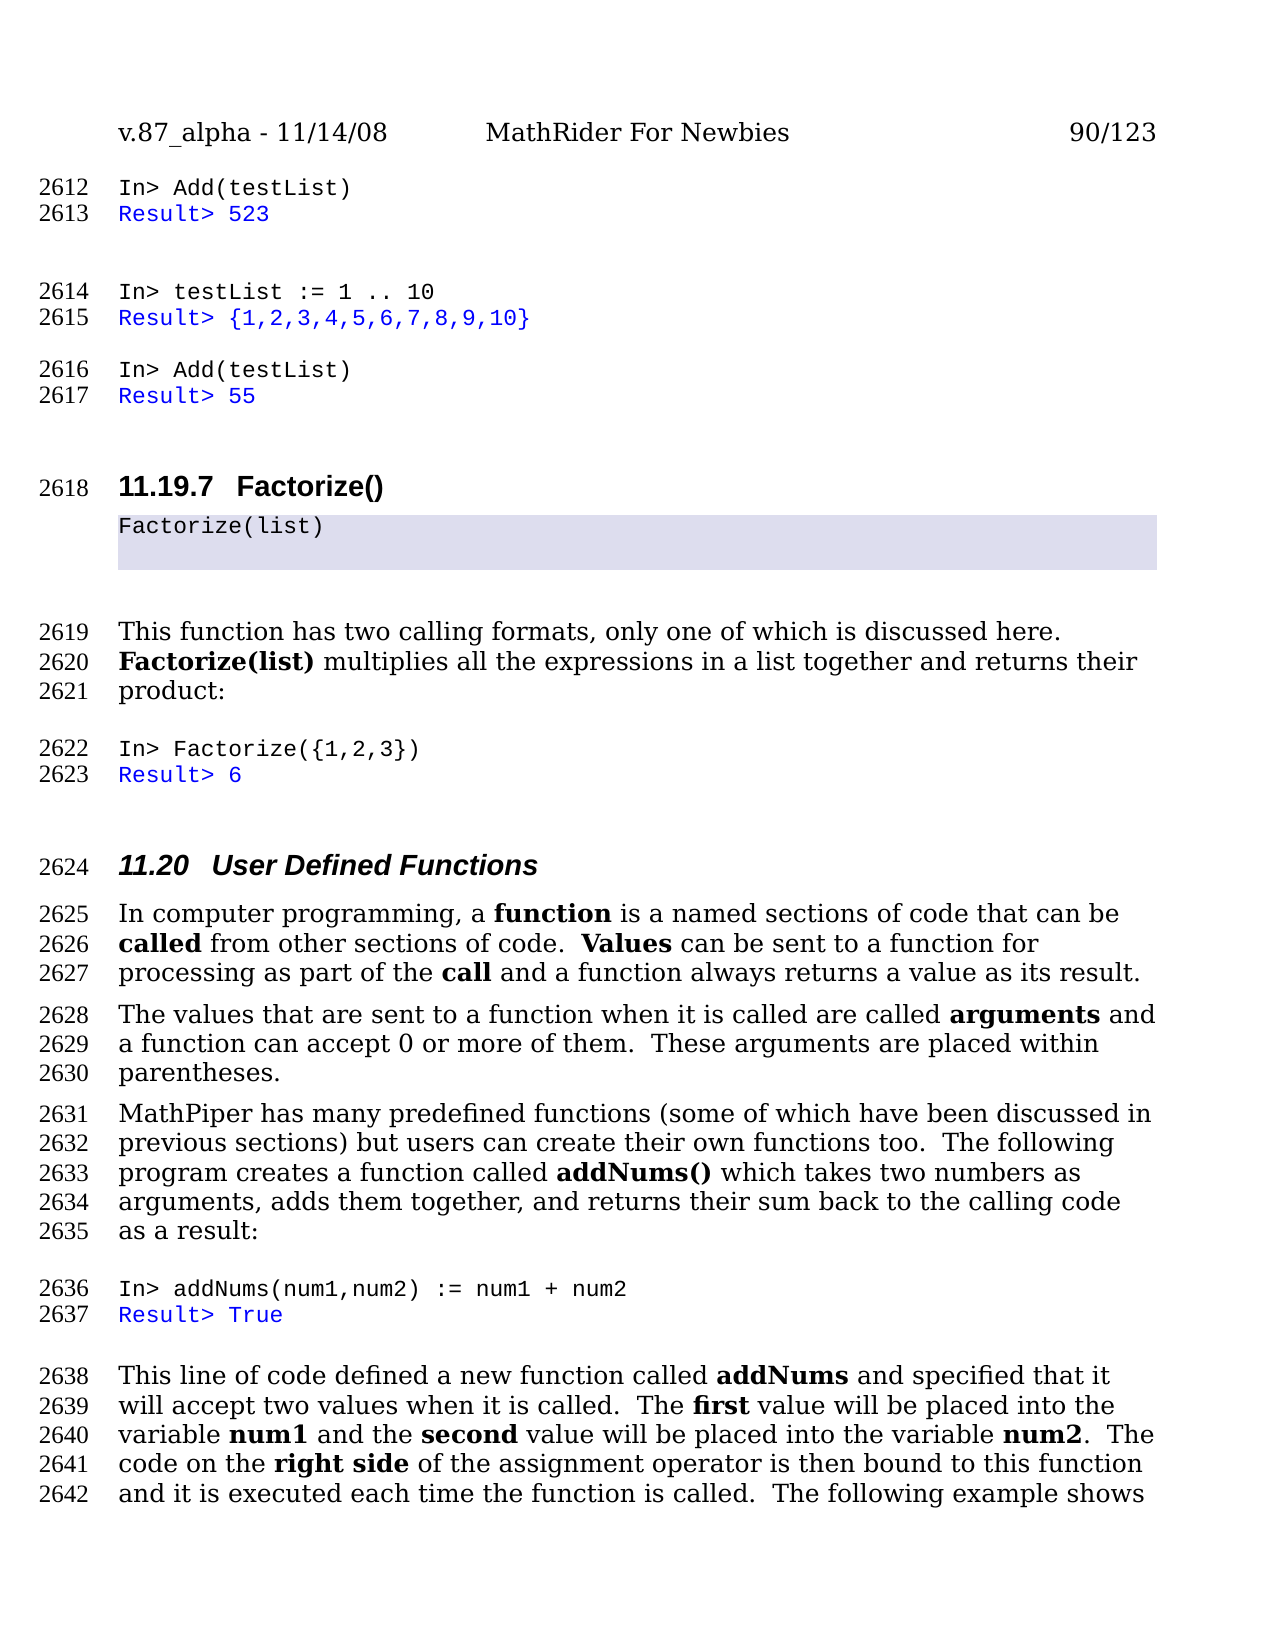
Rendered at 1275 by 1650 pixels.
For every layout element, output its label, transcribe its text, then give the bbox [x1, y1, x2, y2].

text Result> True [118, 1303, 1157, 1329]
text In> Factorize({1,2,3}) [118, 737, 1157, 763]
subtitle Factorize() [118, 469, 1157, 503]
subtitle User Defined Functions [118, 848, 1157, 881]
text The values that are sent to a function when it is called are called arguments and a function can accept 0 or more of them. These arguments are placed within parentheses. [118, 1000, 1157, 1087]
text In> testList := 1 .. 10 [118, 281, 1157, 306]
text In computer programming, a function is a named sections of code that can be called from other sections of code. Values can be sent to a function for processing as part of the call and a function always returns a value as its result. [118, 899, 1157, 988]
text In> addNums(num1,num2) := num1 + num2 [118, 1277, 1157, 1303]
text In> Add(testList) [118, 177, 1157, 203]
text MathPiper has many predefined functions (some of which have been discussed in previous sections) but users can create their own functions too. The following program creates a function called addNums() which takes two numbers as arguments, adds them together, and returns their sum back to the calling code as a result: [118, 1099, 1157, 1246]
text This function has two calling formats, only one of which is discussed here. Factorize(list) multiplies all the expressions in a list together and returns their product: [118, 617, 1157, 705]
text This line of code defined a new function called addNums and specified that it will accept two values when it is called. The first value will be placed into the variable num1 and the second value will be placed into the variable num2. The code on the right side of the assignment operator is then bound to this function and it is executed each time the function is called. The following example shows [118, 1361, 1157, 1508]
text Result> 523 [118, 203, 1157, 229]
text Result> 55 [118, 384, 1157, 410]
text In> Add(testList) [118, 358, 1157, 384]
table_header Factorize(list) [118, 515, 1157, 570]
text Result> 6 [118, 763, 1157, 789]
text Result> {1,2,3,4,5,6,7,8,9,10} [118, 306, 1157, 332]
